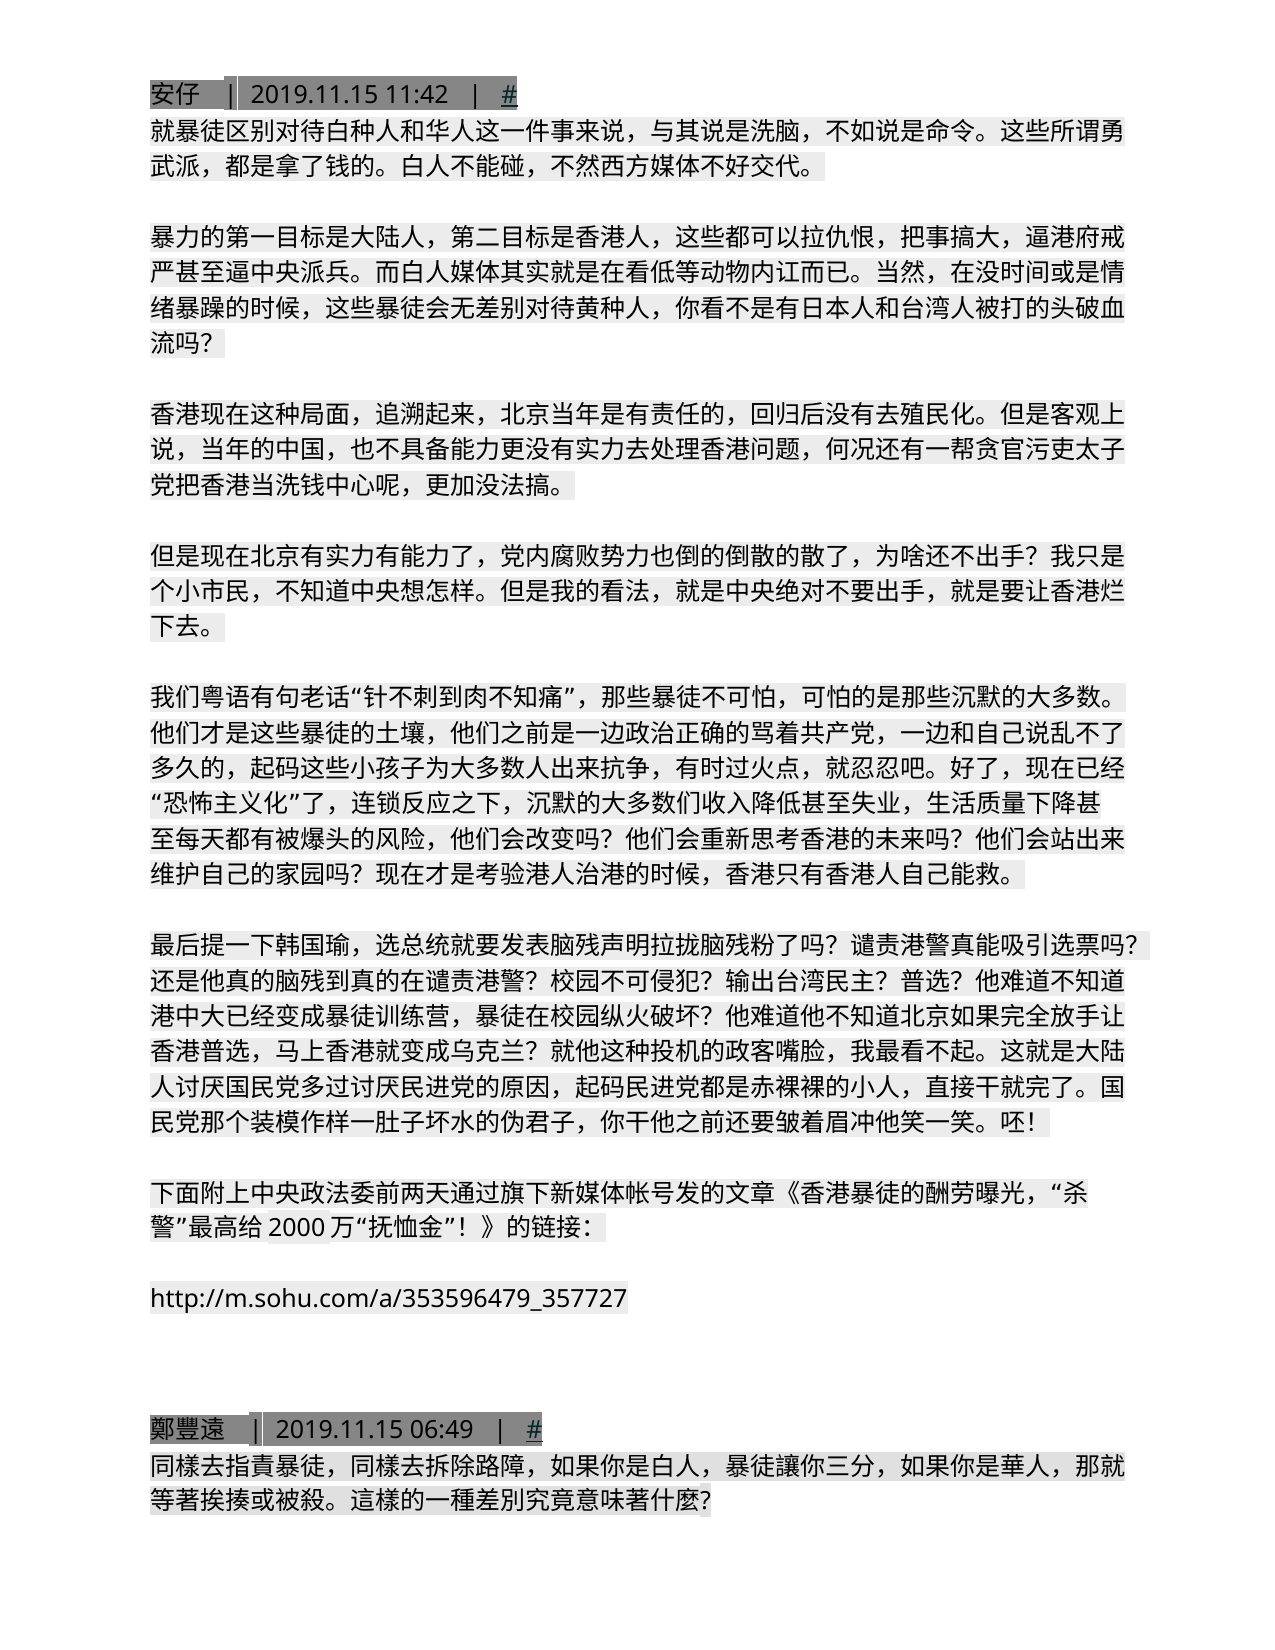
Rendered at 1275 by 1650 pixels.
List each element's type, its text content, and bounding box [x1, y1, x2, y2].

text 就暴徒区别对待白种人和华人这一件事来说，与其说是洗脑，不如说是命令。这些所谓勇武派，都是拿了钱的。白人不能碰，不然西方媒体不好交代。 暴力的第一目标是大陆人，第二目标是香港人，这些都可以拉仇恨，把事搞大，逼港府戒严甚至逼中央派兵。而白人媒体其实就是在看低等动物内讧而已。当然，在没时间或是情绪暴躁的时候，这些暴徒会无差别对待黄种人，你看不是有日本人和台湾人被打的头破血流吗？ 香港现在这种局面，追溯起来，北京当年是有责任的，回归后没有去殖民化。但是客观上说，当年的中国，也不具备能力更没有实力去处理香港问题，何况还有一帮贪官污吏太子党把香港当洗钱中心呢，更加没法搞。 但是现在北京有实力有能力了，党内腐败势力也倒的倒散的散了，为啥还不出手？我只是个小市民，不知道中央想怎样。但是我的看法，就是中央绝对不要出手，就是要让香港烂下去。 我们粤语有句老话“针不刺到肉不知痛”，那些暴徒不可怕，可怕的是那些沉默的大多数。他们才是这些暴徒的土壤，他们之前是一边政治正确的骂着共产党，一边和自己说乱不了多久的，起码这些小孩子为大多数人出来抗争，有时过火点，就忍忍吧。好了，现在已经“恐怖主义化”了，连锁反应之下，沉默的大多数们收入降低甚至失业，生活质量下降甚至每天都有被爆头的风险，他们会改变吗？他们会重新思考香港的未来吗？他们会站出来维护自己的家园吗？现在才是考验港人治港的时候，香港只有香港人自己能救。 最后提一下韩国瑜，选总统就要发表脑残声明拉拢脑残粉了吗？谴责港警真能吸引选票吗？还是他真的脑残到真的在谴责港警？校园不可侵犯？输出台湾民主？普选？他难道不知道港中大已经变成暴徒训练营，暴徒在校园纵火破坏？他难道他不知道北京如果完全放手让香港普选，马上香港就变成乌克兰？就他这种投机的政客嘴脸，我最看不起。这就是大陆人讨厌国民党多过讨厌民进党的原因，起码民进党都是赤裸裸的小人，直接干就完了。国民党那个装模作样一肚子坏水的伪君子，你干他之前还要皱着眉冲他笑一笑。呸！ 下面附上中央政法委前两天通过旗下新媒体帐号发的文章《香港暴徒的酬劳曝光，“杀警”最高给2000万“抚恤金”！》的链接： http://m.sohu.com/a/353596479_357727 [150, 110, 1125, 1385]
text 安仔 | 2019.11.15 11:42 | # [150, 75, 1125, 110]
text 鄭豐遠 | 2019.11.15 06:49 | # [150, 1410, 1125, 1446]
text 同樣去指責暴徒，同樣去拆除路障，如果你是白人，暴徒讓你三分，如果你是華人，那就等著挨揍或被殺。這樣的一種差別究竟意味著什麼? [150, 1446, 1125, 1552]
